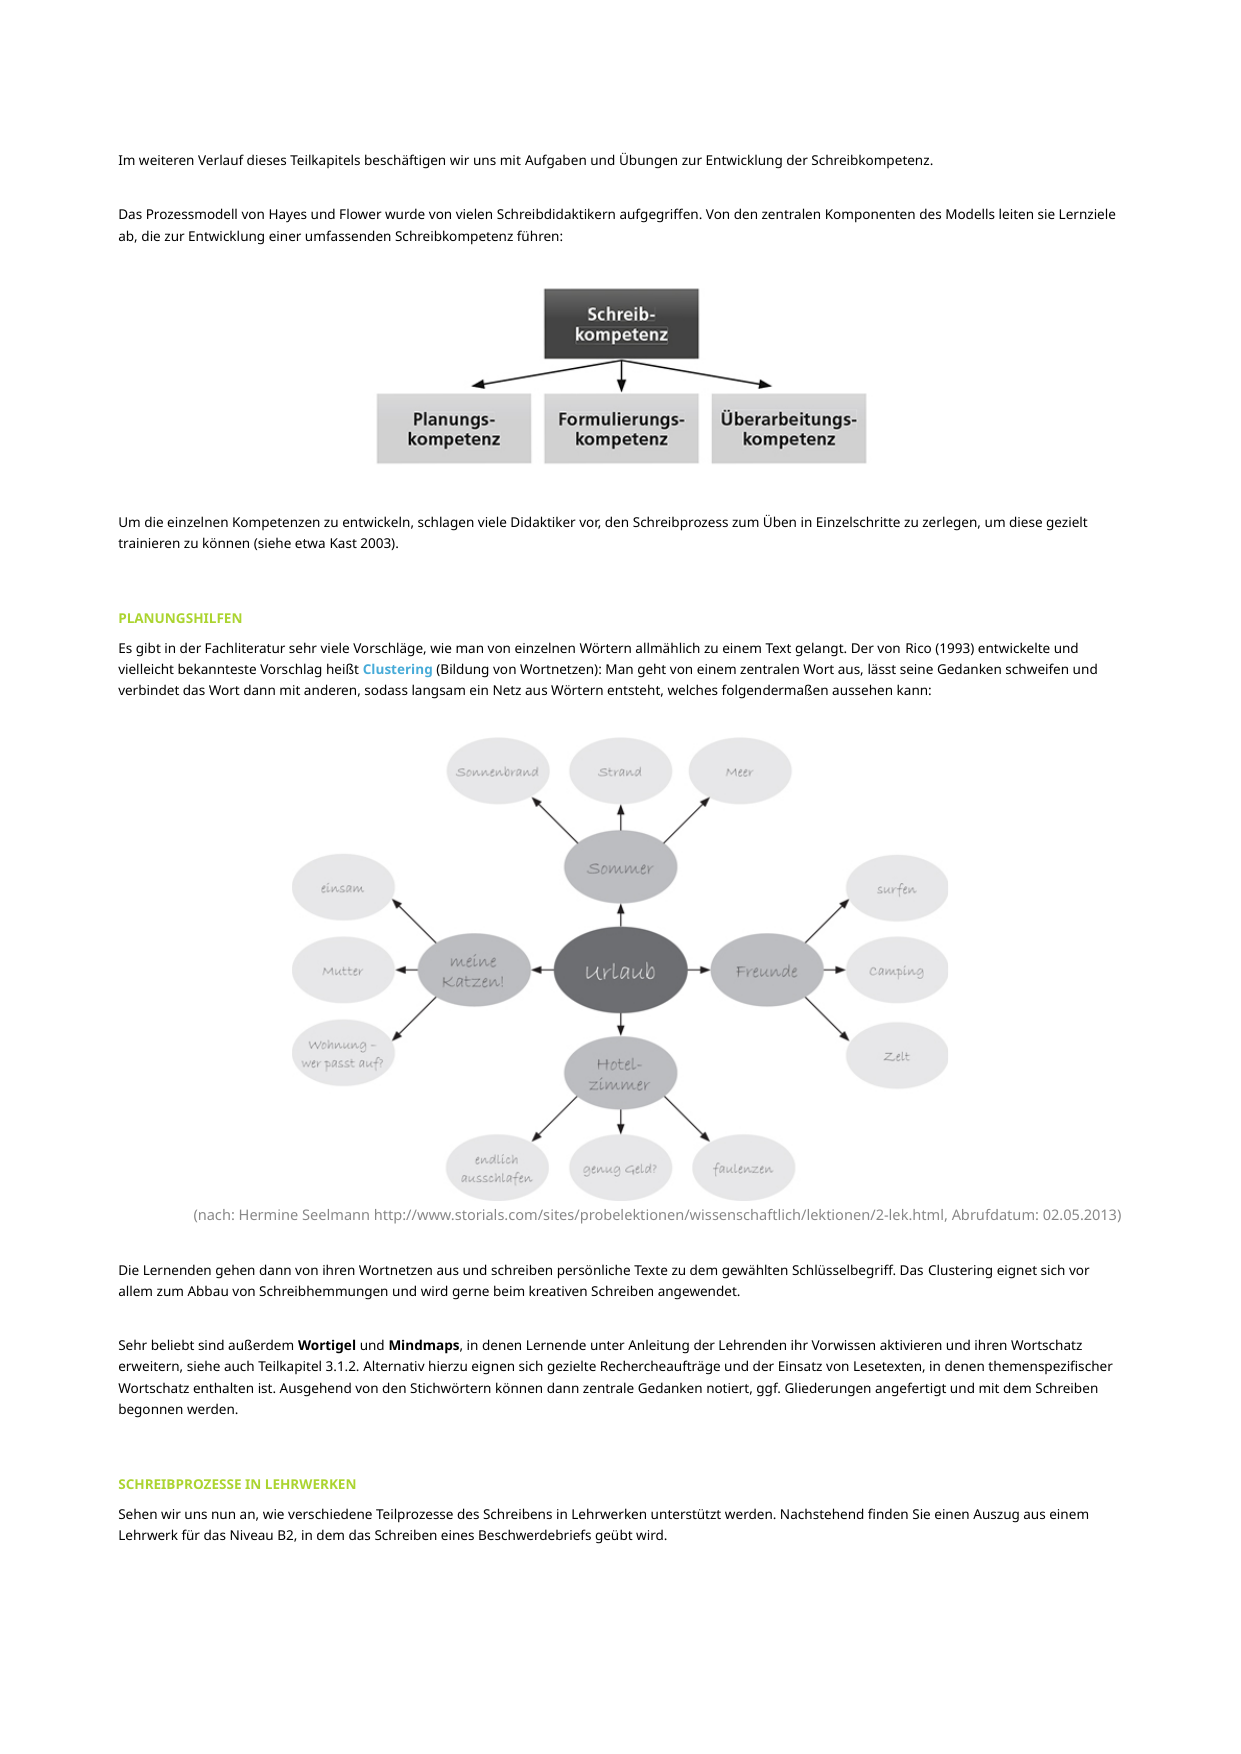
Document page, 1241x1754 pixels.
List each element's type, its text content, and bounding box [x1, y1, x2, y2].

text Die Lernenden gehen dann von ihren Wortnetzen aus und schreiben persönliche Texte zu dem gewählten Schlüsselbegriff. Das Clustering eignet sich vor allem zum Abbau von Schreibhemmungen und wird gerne beim kreativen Schreiben angewendet. [118, 1261, 1122, 1301]
subtitle SCHREIBPROZESSE IN LEHRWERKEN [118, 1475, 1122, 1493]
picture [292, 735, 949, 1201]
text Sehr beliebt sind außerdem Wortigel und Mindmaps, in denen Lernende unter Anleitung der Lehrenden ihr Vorwissen aktivieren und ihren Wortschatz erweitern, siehe auch Teilkapitel 3.1.2. Alternativ hierzu eignen sich gezielte Rechercheaufträge und der Einsatz von Lesetexten, in denen themenspezifischer Wortschatz enthalten ist. Ausgehend von den Stichwörtern können dann zentrale Gedanken notiert, ggf. Gliederungen angefertigt und mit dem Schreiben begonnen werden. [118, 1336, 1122, 1418]
text Um die einzelnen Kompetenzen zu entwickeln, schlagen viele Didaktiker vor, den Schreibprozess zum Üben in Einzelschritte zu zerlegen, um diese gezielt trainieren zu können (siehe etwa Kast 2003). [118, 513, 1122, 552]
subtitle PLANUNGSHILFEN [118, 609, 1122, 627]
text Sehen wir uns nun an, wie verschiedene Teilprozesse des Schreibens in Lehrwerken unterstützt werden. Nachstehend finden Sie einen Auszug aus einem Lehrwerk für das Niveau B2, in dem das Schreiben eines Beschwerdebriefs geübt wird. [118, 1504, 1122, 1544]
text (nach: Hermine Seelmann http://www.storials.com/sites/probelektionen/wissenschaftlich/lektionen/2-lek.html, Abrufdatum: 02.05.2013) [118, 1205, 1122, 1225]
text Es gibt in der Fachliteratur sehr viele Vorschläge, wie man von einzelnen Wörtern allmählich zu einem Text gelangt. Der von Rico (1993) entwickelte und vielleicht bekannteste Vorschlag heißt Clustering (Bildung von Wortnetzen): Man geht von einem zentralen Wort aus, lässt seine Gedanken schweifen und verbindet das Wort dann mit anderen, sodass langsam ein Netz aus Wörtern entsteht, welches folgendermaßen aussehen kann: [118, 639, 1122, 699]
text Im weiteren Verlauf dieses Teilkapitels beschäftigen wir uns mit Aufgaben und Übungen zur Entwicklung der Schreibkompetenz. [118, 151, 1122, 169]
picture [363, 280, 877, 476]
text Das Prozessmodell von Hayes und Flower wurde von vielen Schreibdidaktikern aufgegriffen. Von den zentralen Komponenten des Modells leiten sie Lernziele ab, die zur Entwicklung einer umfassenden Schreibkompetenz führen: [118, 205, 1122, 245]
